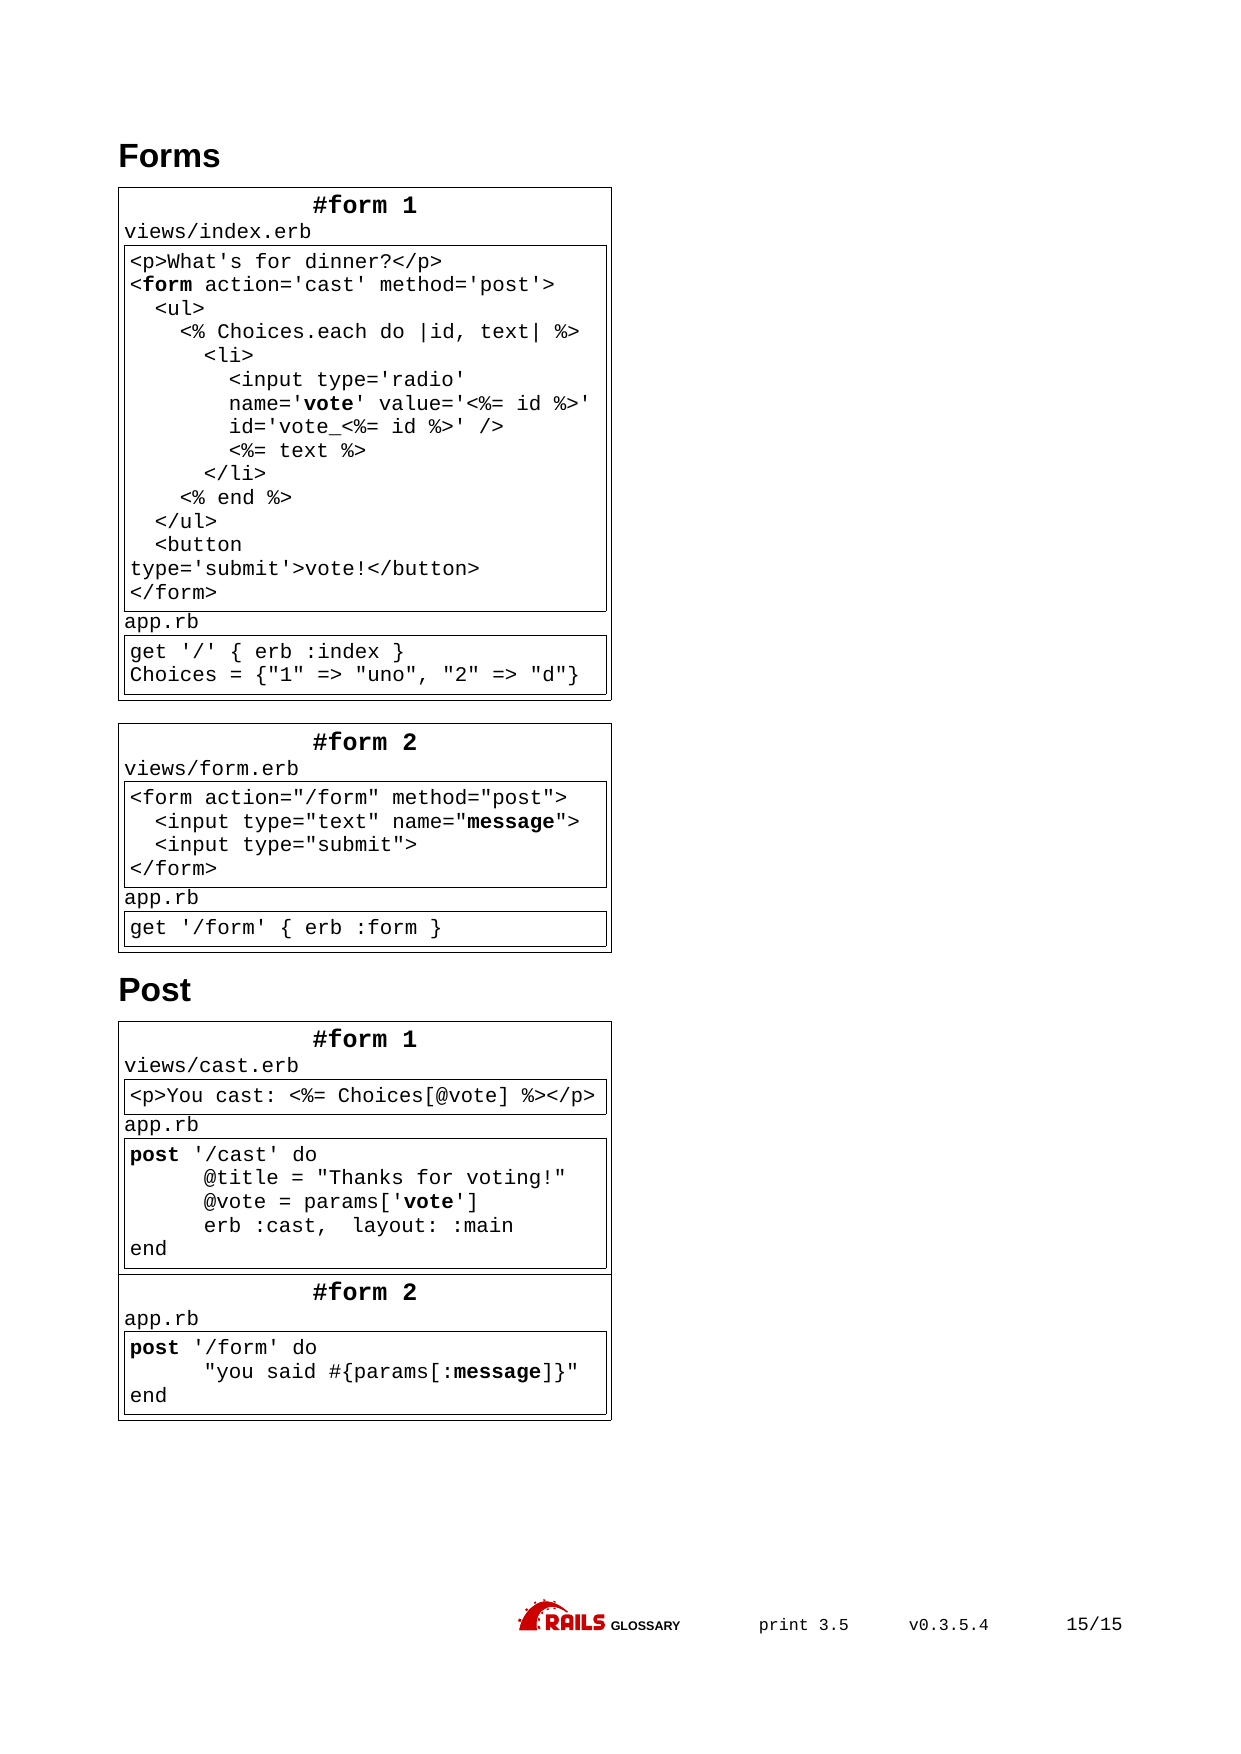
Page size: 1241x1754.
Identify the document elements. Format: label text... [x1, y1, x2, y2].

table_header get '/form' { erb :form } [125, 912, 606, 946]
subtitle Forms [118, 136, 611, 174]
table_header <p>You cast: <%= Choices[@vote] %></p> [125, 1080, 606, 1114]
table_header <form action="/form" method="post"> <input type="text" name="message"> <input type="submit"> </form> [125, 782, 606, 887]
table_header <p>What's for dinner?</p> <form action='cast' method='post'> <ul> <% Choices.each do |id, text| %> <li> <input type='radio' name='vote' value='<%= id %>' id='vote_<%= id %>' /> <%= text %> </li> <% end %> </ul> <button type='submit'>vote!</button> </form> [125, 246, 606, 611]
table_header post '/cast' do @title = "Thanks for voting!" @vote = params['vote'] erb :cast, layout: :main end [125, 1139, 606, 1268]
table_header #form 2 views/form.erb app.rb [119, 724, 611, 952]
table_header post '/form' do "you said #{params[:message]}" end [125, 1332, 606, 1414]
table_cell #form 2 app.rb [119, 1275, 611, 1420]
subtitle Post [118, 970, 611, 1009]
table_header #form 1 views/cast.erb app.rb [119, 1022, 611, 1274]
table_header get '/' { erb :index } Choices = {"1" => "uno", "2" => "d"} [125, 636, 606, 694]
table_header #form 1 views/index.erb app.rb [119, 188, 611, 699]
